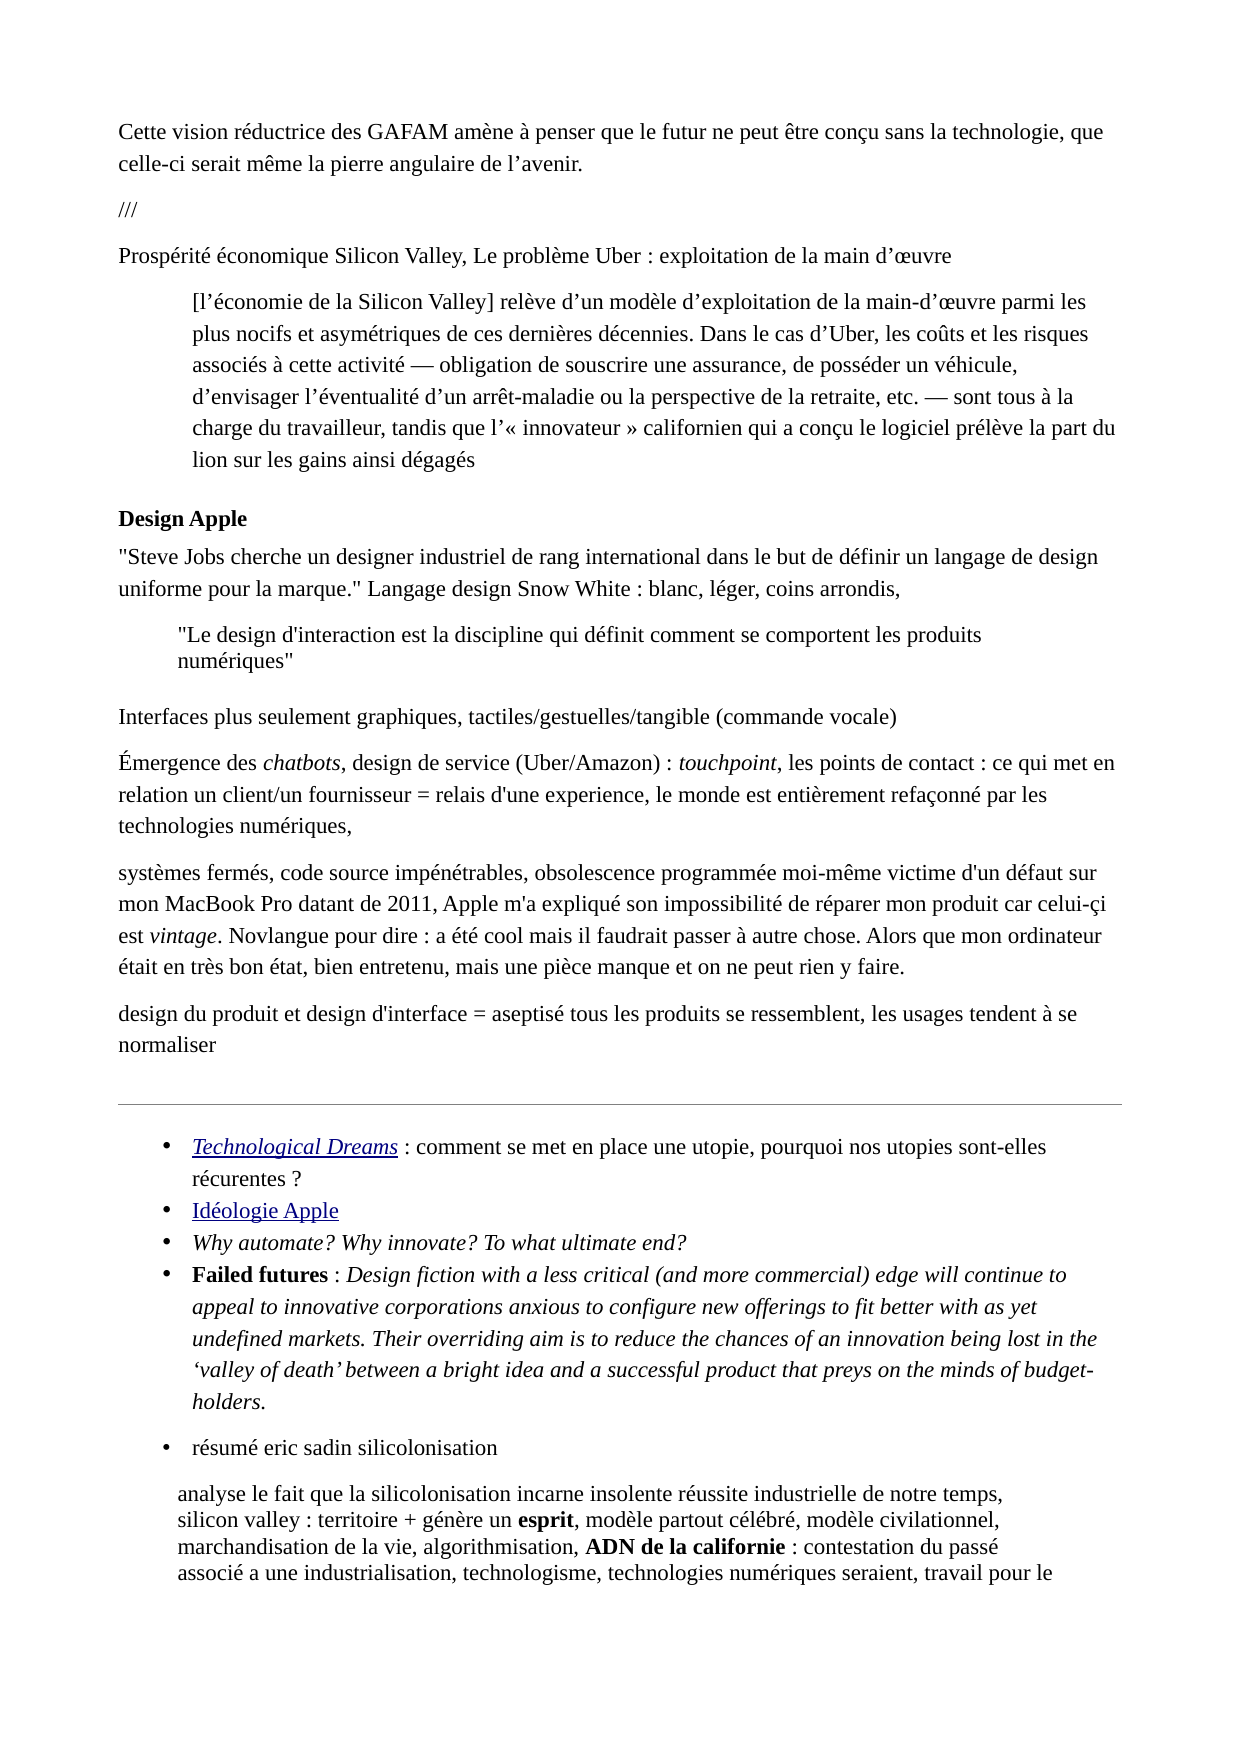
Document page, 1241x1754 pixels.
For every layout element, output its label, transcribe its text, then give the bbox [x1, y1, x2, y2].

text Cette vision réductrice des GAFAM amène à penser que le futur ne peut être conçu sans la technologie, que celle-ci serait même la pierre angulaire de l’avenir. [118, 118, 1122, 176]
text Prospérité économique Silicon Valley, Le problème Uber : exploitation de la main d’œuvre [118, 242, 1122, 268]
list Failed futures : Design fiction with a less critical (and more commercial) edge will continue to appeal to innovative corporations anxious to configure new offerings to fit better with as yet undefined markets. Their overriding aim is to reduce the chances of an innovation being lost in the ‘valley of death’ between a bright idea and a successful product that preys on the minds of budget-holders. [162, 1261, 1122, 1414]
list Why automate? Why innovate? To what ultimate end? [162, 1229, 1122, 1256]
list résumé eric sadin silicolonisation [162, 1434, 1122, 1460]
text "Steve Jobs cherche un designer industriel de rang international dans le but de définir un langage de design uniforme pour la marque." Langage design Snow White : blanc, léger, coins arrondis, [118, 543, 1122, 601]
text Émergence des chatbots, design de service (Uber/Amazon) : touchpoint, les points de contact : ce qui met en relation un client/un fournisseur = relais d'une experience, le monde est entièrement refaçonné par les technologies numériques, [118, 749, 1122, 839]
text "Le design d'interaction est la discipline qui définit comment se comportent les produits numériques" [177, 621, 1063, 674]
text analyse le fait que la silicolonisation incarne insolente réussite industrielle de notre temps, silicon valley : territoire + génère un esprit, modèle partout célébré, modèle civilationnel, marchandisation de la vie, algorithmisation, ADN de la californie : contestation du passé associé a une industrialisation, technologisme, technologies numériques seraient, travail pour le [177, 1480, 1063, 1586]
text [l’économie de la Silicon Valley] relève d’un modèle d’exploitation de la main-d’œuvre parmi les plus nocifs et asymétriques de ces dernières décennies. Dans le cas d’Uber, les coûts et les risques associés à cette activité — obligation de souscrire une assurance, de posséder un véhicule, d’envisager l’éventualité d’un arrêt-maladie ou la perspective de la retraite, etc. — sont tous à la charge du travailleur, tandis que l’« innovateur » californien qui a conçu le logiciel prélève la part du lion sur les gains ainsi dégagés [192, 288, 1122, 472]
text /// [118, 196, 1122, 222]
list Technological Dreams : comment se met en place une utopie, pourquoi nos utopies sont-elles récurentes ? [162, 1133, 1122, 1192]
text Interfaces plus seulement graphiques, tactiles/gestuelles/tangible (commande vocale) [118, 703, 1122, 730]
list Idéologie Apple [162, 1197, 1122, 1224]
subtitle Design Apple [118, 504, 1122, 531]
text systèmes fermés, code source impénétrables, obsolescence programmée moi-même victime d'un défaut sur mon MacBook Pro datant de 2011, Apple m'a expliqué son impossibilité de réparer mon produit car celui-çi est vintage. Novlangue pour dire : a été cool mais il faudrait passer à autre chose. Alors que mon ordinateur était en très bon état, bien entretenu, mais une pièce manque et on ne peut rien y faire. [118, 859, 1122, 980]
text design du produit et design d'interface = aseptisé tous les produits se ressemblent, les usages tendent à se normaliser [118, 999, 1122, 1057]
